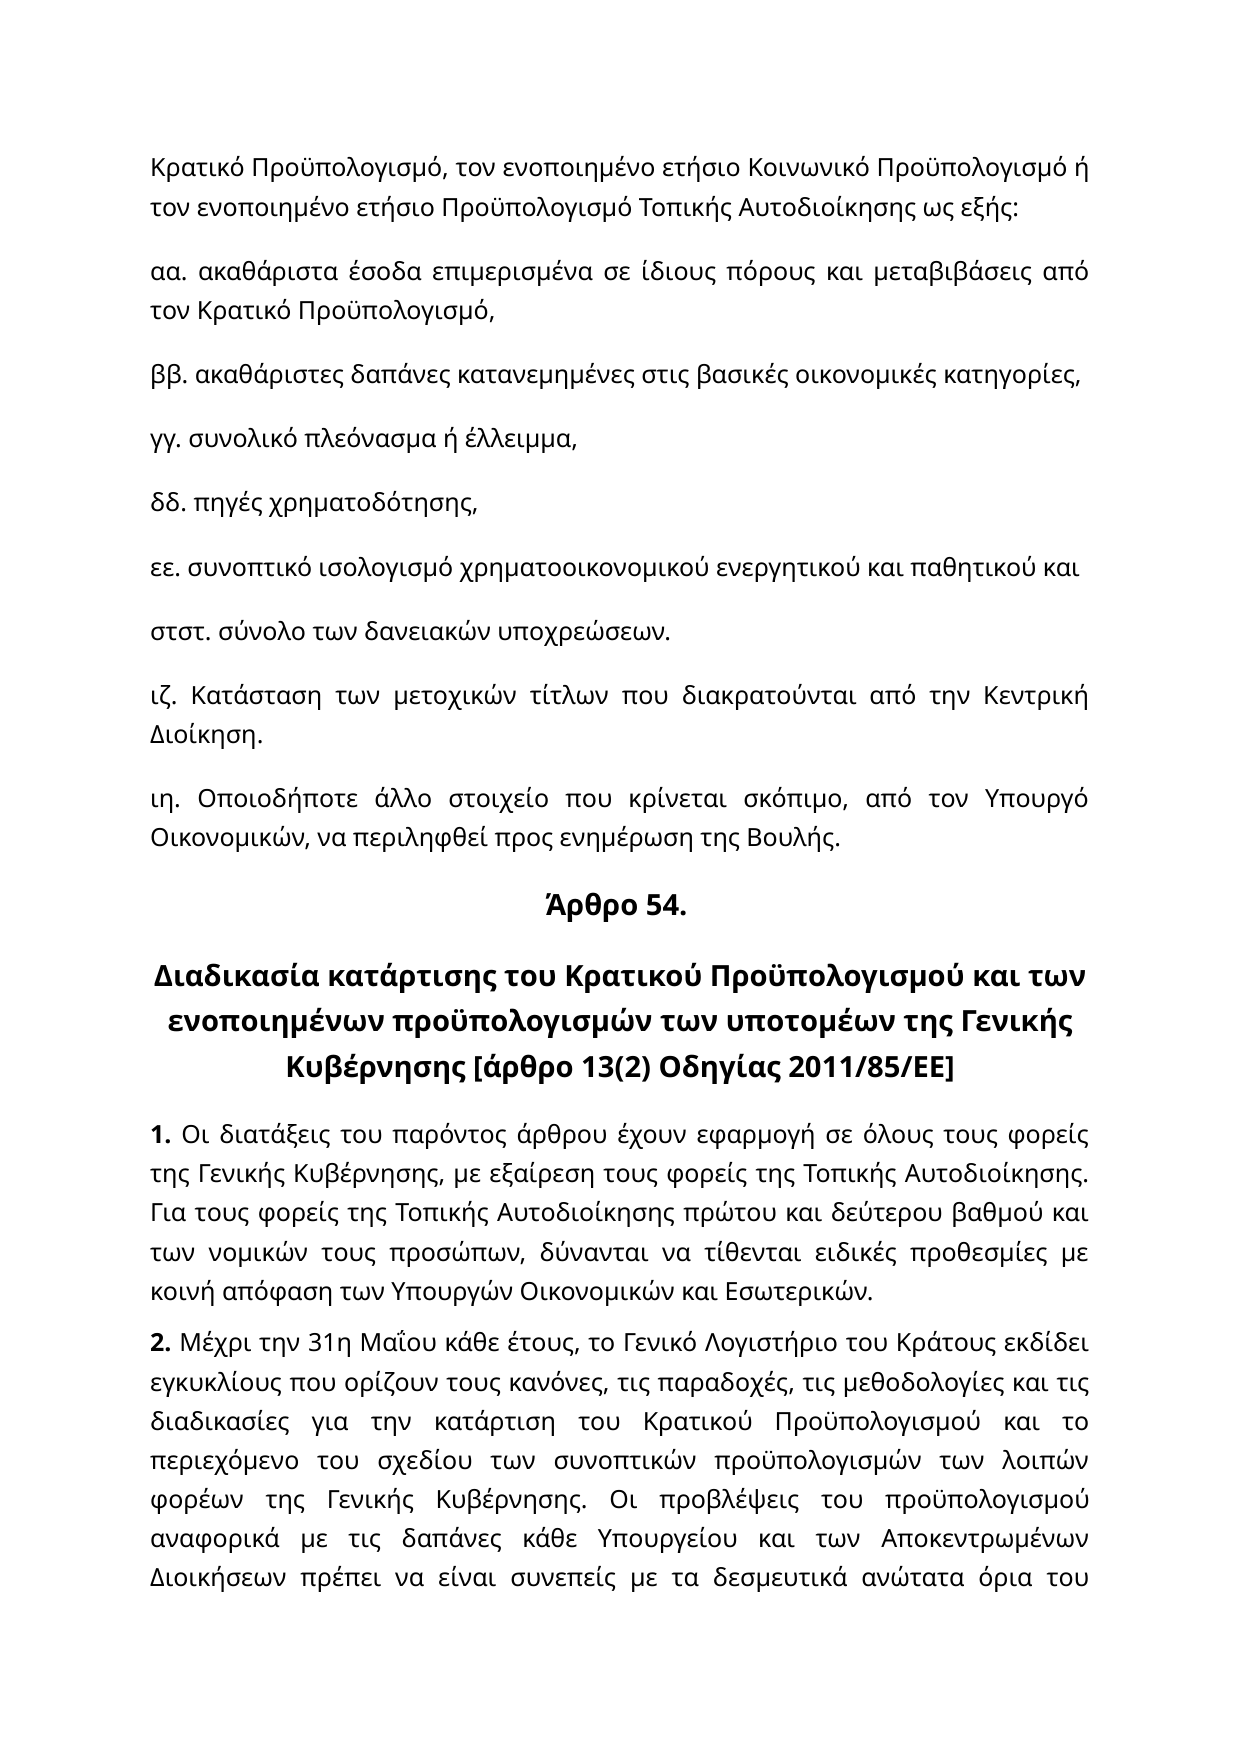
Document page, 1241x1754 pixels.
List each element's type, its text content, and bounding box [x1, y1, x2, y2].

text ιη. Οποιοδήποτε άλλο στοιχείο που κρίνεται σκόπιμο, από τον Υπουργό Οικονομικών, να περιληφθεί προς ενημέρωση της Βουλής. [150, 781, 1090, 854]
text 2. Μέχρι την 31η Μαΐου κάθε έτους, το Γενικό Λογιστήριο του Κράτους εκδίδει εγκυκλίους που ορίζουν τους κανόνες, τις παραδοχές, τις μεθοδολογίες και τις διαδικασίες για την κατάρτιση του Κρατικού Προϋπολογισμού και το περιεχόμενο του σχεδίου των συνοπτικών προϋπολογισμών των λοιπών φορέων της Γενικής Κυβέρνησης. Οι προβλέψεις του προϋπολογισμού αναφορικά με τις δαπάνες κάθε Υπουργείου και των Αποκεντρωμένων Διοικήσεων πρέπει να είναι συνεπείς με τα δεσμευτικά ανώτατα όρια του [150, 1325, 1090, 1594]
text αα. ακαθάριστα έσοδα επιμερισμένα σε ίδιους πόρους και μεταβιβάσεις από τον Κρατικό Προϋπολογισμό, [150, 253, 1090, 327]
text ββ. ακαθάριστες δαπάνες κατανεμημένες στις βασικές οικονομικές κατηγορίες, [150, 357, 1090, 391]
subtitle Άρθρο 54. [150, 884, 1090, 924]
text ιζ. Κατάσταση των μετοχικών τίτλων που διακρατούνται από την Κεντρική Διοίκηση. [150, 677, 1090, 751]
text στστ. σύνολο των δανειακών υποχρεώσεων. [150, 613, 1090, 647]
text εε. συνοπτικό ισολογισμό χρηματοοικονομικού ενεργητικού και παθητικού και [150, 549, 1090, 583]
text δδ. πηγές χρηματοδότησης, [150, 485, 1090, 519]
text 1. Οι διατάξεις του παρόντος άρθρου έχουν εφαρμογή σε όλους τους φορείς της Γενικής Κυβέρνησης, με εξαίρεση τους φορείς της Τοπικής Αυτοδιοίκησης. Για τους φορείς της Τοπικής Αυτοδιοίκησης πρώτου και δεύτερου βαθμού και των νομικών τους προσώπων, δύνανται να τίθενται ειδικές προθεσμίες με κοινή απόφαση των Υπουργών Οικονομικών και Εσωτερικών. [150, 1117, 1090, 1307]
text Κρατικό Προϋπολογισμό, τον ενοποιημένο ετήσιο Κοινωνικό Προϋπολογισμό ή τον ενοποιημένο ετήσιο Προϋπολογισμό Τοπικής Αυτοδιοίκησης ως εξής: [150, 150, 1090, 223]
subtitle Διαδικασία κατάρτισης του Κρατικού Προϋπολογισμού και των ενοποιημένων προϋπολογισμών των υποτομέων της Γενικής Κυβέρνησης [άρθρο 13(2) Οδηγίας 2011/85/ΕΕ] [150, 955, 1090, 1086]
text γγ. συνολικό πλεόνασμα ή έλλειμμα, [150, 421, 1090, 455]
